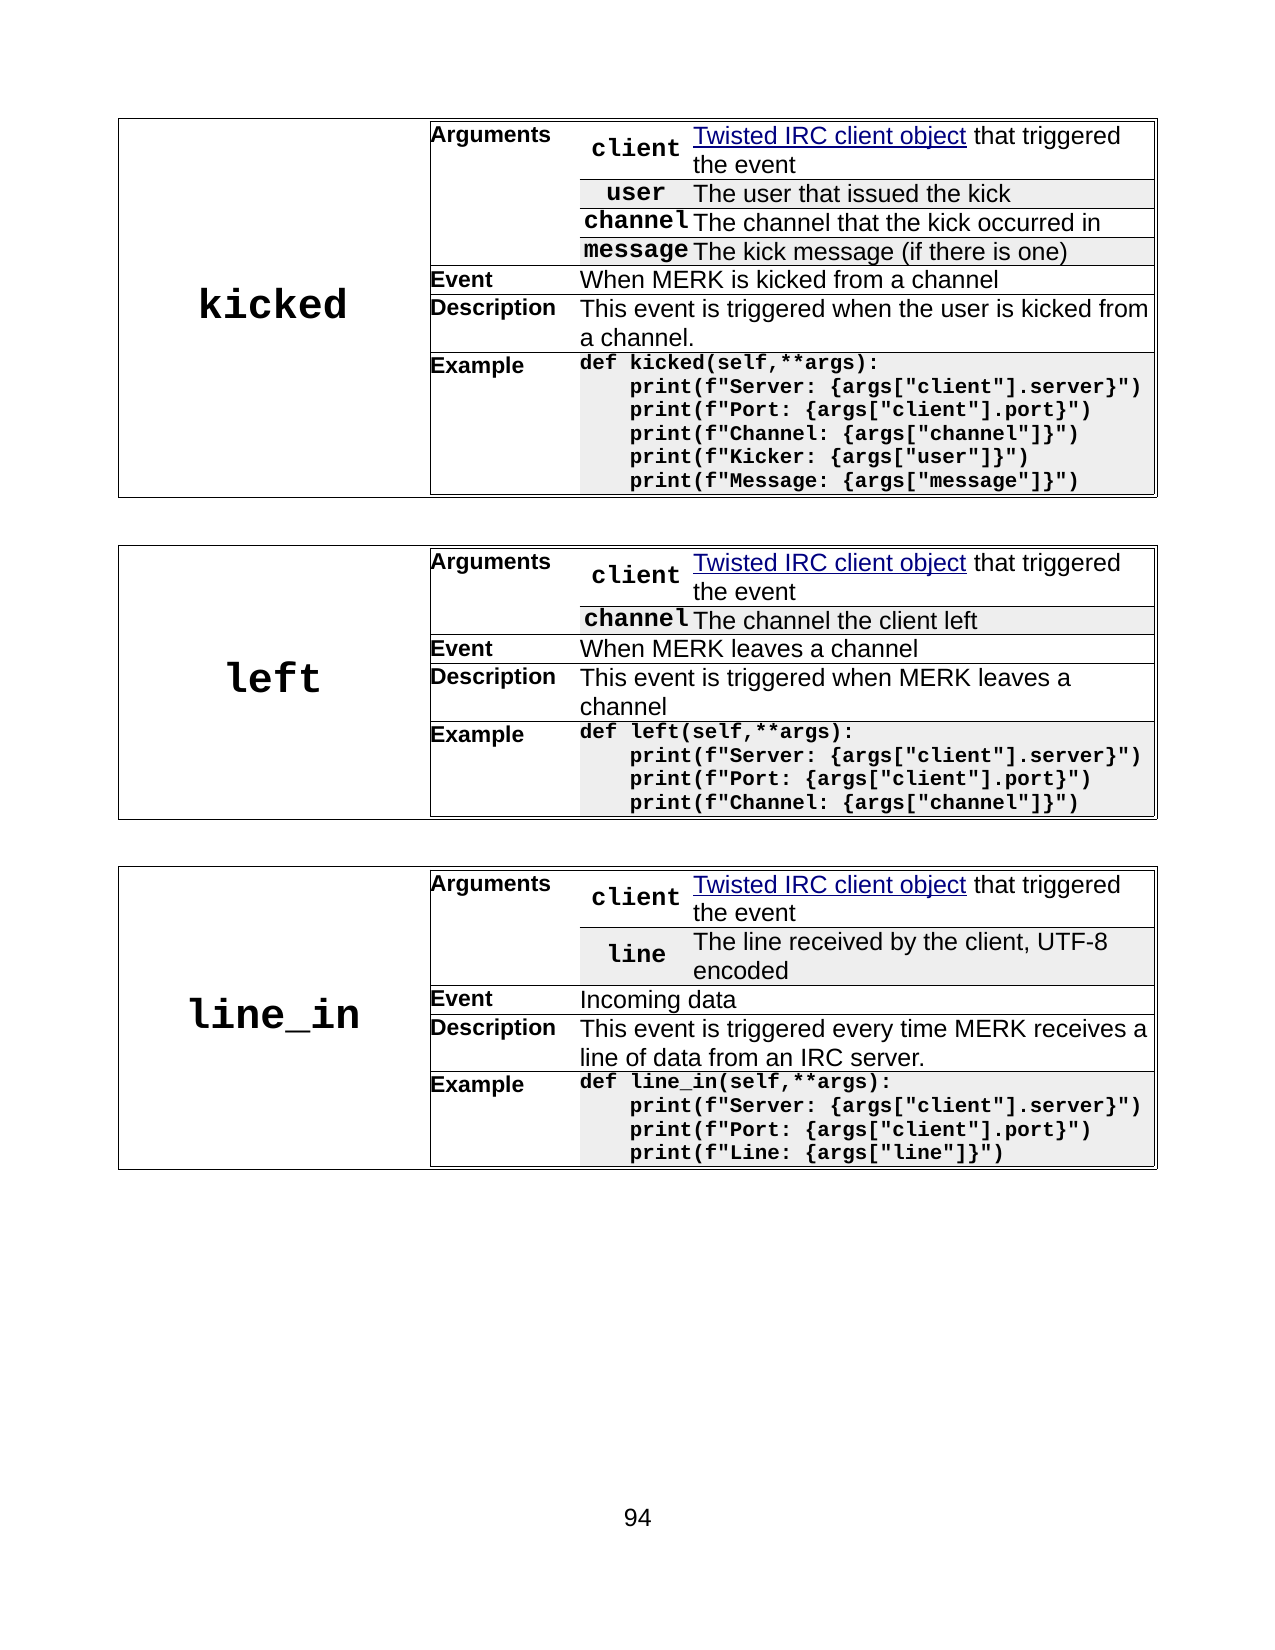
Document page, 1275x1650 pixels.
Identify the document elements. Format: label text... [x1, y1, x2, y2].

table_header Arguments [431, 871, 579, 985]
table_header client [580, 871, 693, 927]
table_header Twisted IRC client object that triggered the event [693, 122, 1154, 179]
table_cell The channel that the kick occurred in [693, 209, 1154, 237]
table_cell Incoming data [580, 986, 1154, 1014]
table_cell Description [431, 664, 579, 721]
table_cell This event is triggered every time MERK receives a line of data from an IRC server. [580, 1015, 1154, 1071]
table_header Arguments [431, 122, 579, 265]
table_header [427, 546, 1157, 819]
table_cell def line_in(self,**args): print(f"Server: {args["client"].server}") print(f"Port: {args["client"].port}") print(f"Line: {args["line"]}") [580, 1072, 1154, 1166]
table_cell line [580, 928, 693, 985]
table_cell user [580, 180, 693, 208]
table_cell Description [431, 1015, 579, 1071]
table_header Arguments [431, 549, 579, 634]
table_header Twisted IRC client object that triggered the event [693, 871, 1154, 927]
table_cell The kick message (if there is one) [693, 238, 1154, 265]
table_header client [580, 549, 693, 606]
table_cell The user that issued the kick [693, 180, 1154, 208]
table_cell def kicked(self,**args): print(f"Server: {args["client"].server}") print(f"Port: {args["client"].port}") print(f"Channel: {args["channel"]}") print(f"Kicker: {args["user"]}") print(f"Message: {args["message"]}") [580, 353, 1154, 494]
table_cell Example [431, 1072, 579, 1166]
table_cell def left(self,**args): print(f"Server: {args["client"].server}") print(f"Port: {args["client"].port}") print(f"Channel: {args["channel"]}") [580, 722, 1154, 816]
table_cell channel [580, 607, 693, 634]
table_header [427, 119, 1157, 497]
table_cell channel [580, 209, 693, 237]
table_header left [119, 546, 427, 819]
table_cell Event [431, 986, 579, 1014]
table_cell When MERK leaves a channel [580, 635, 1154, 663]
table_cell message [580, 238, 693, 265]
table_header Twisted IRC client object that triggered the event [693, 549, 1154, 606]
table_cell When MERK is kicked from a channel [580, 266, 1154, 294]
table_cell Example [431, 353, 579, 494]
table_cell This event is triggered when MERK leaves a channel [580, 664, 1154, 721]
table_cell Event [431, 266, 579, 294]
table_cell This event is triggered when the user is kicked from a channel. [580, 295, 1154, 352]
table_cell Description [431, 295, 579, 352]
table_header [427, 867, 1157, 1169]
table_header kicked [119, 119, 427, 497]
table_header client [580, 122, 693, 179]
table_cell The line received by the client, UTF-8 encoded [693, 928, 1154, 985]
table_header line_in [119, 867, 427, 1169]
table_cell The channel the client left [693, 607, 1154, 634]
table_cell Event [431, 635, 579, 663]
table_cell Example [431, 722, 579, 816]
